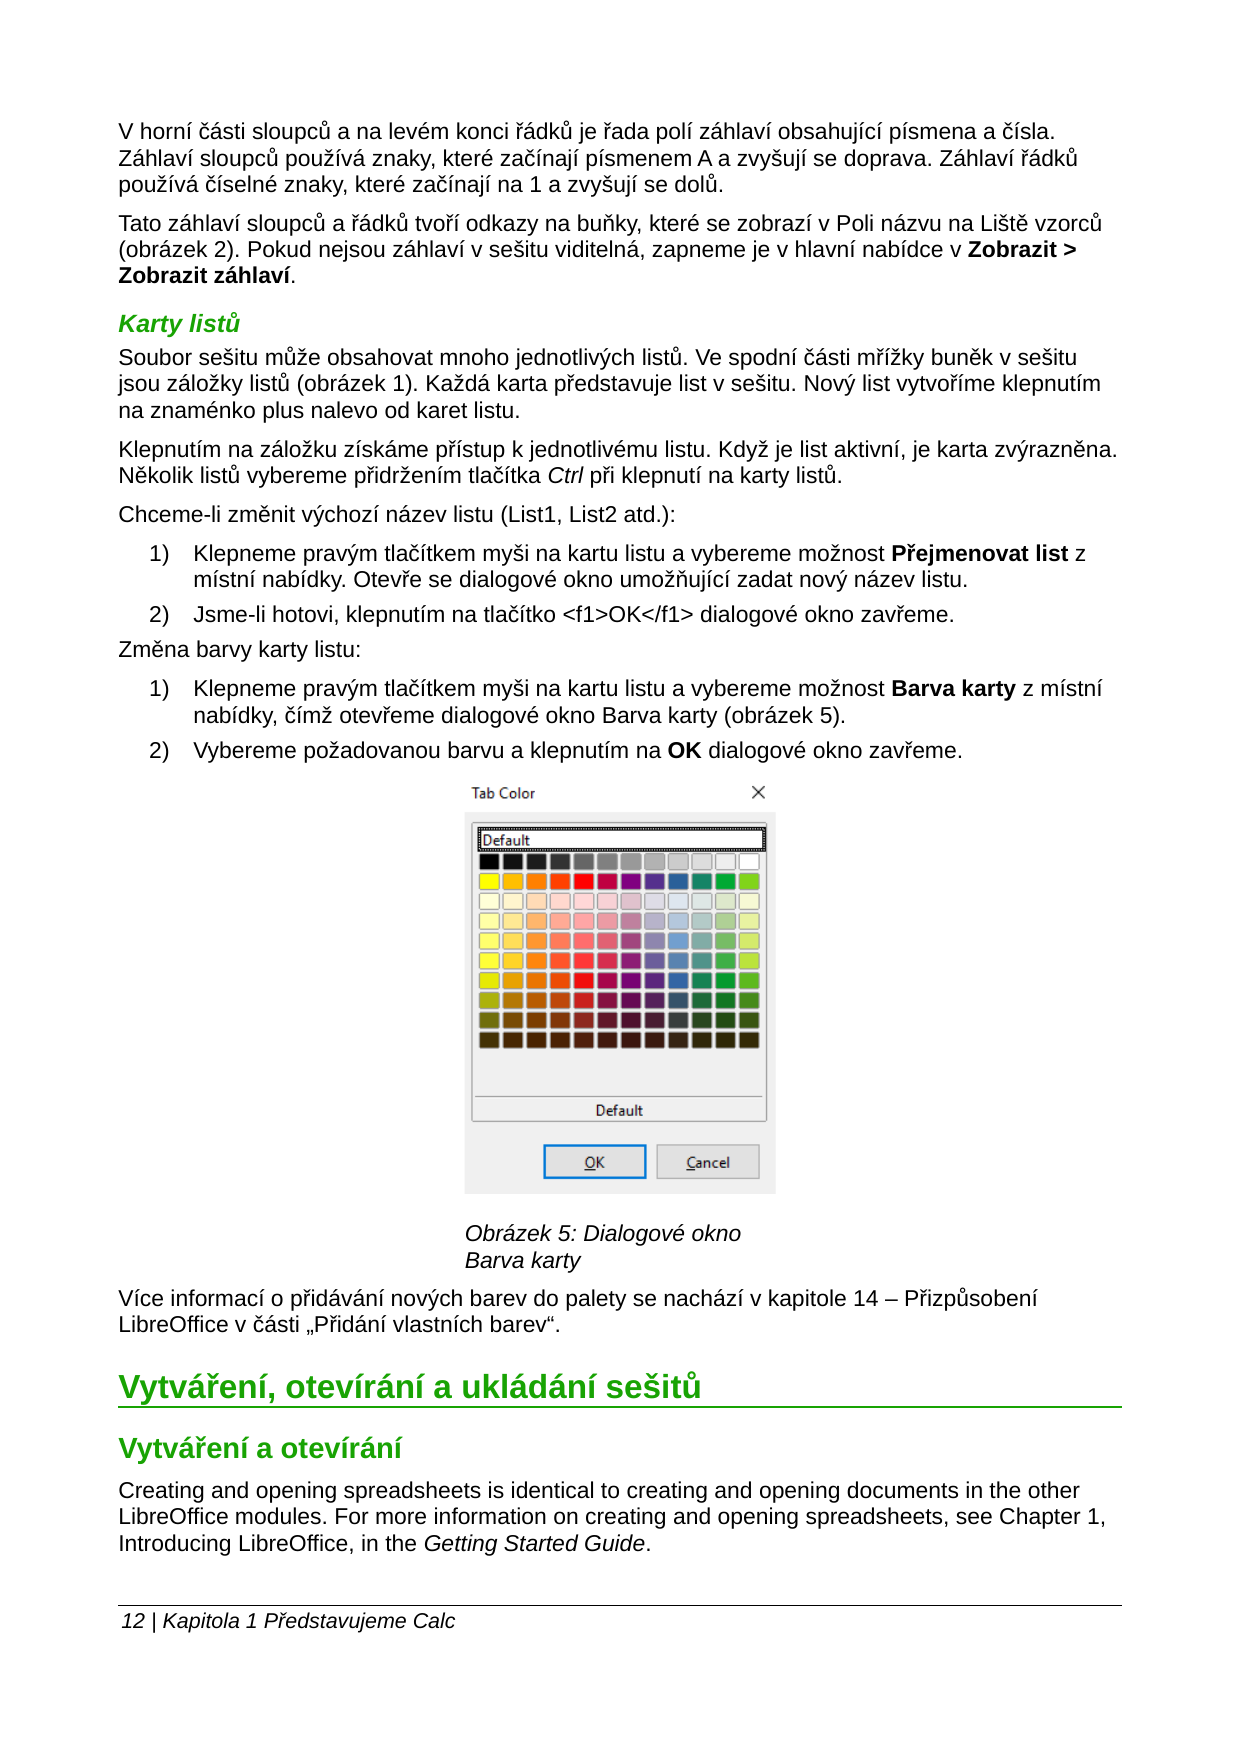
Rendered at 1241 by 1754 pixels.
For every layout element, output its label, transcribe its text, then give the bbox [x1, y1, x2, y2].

list Jsme-li hotovi, klepnutím na tlačítko <f1>OK</f1> dialogové okno zavřeme. [169, 601, 1122, 628]
subtitle Karty listů [118, 309, 1122, 338]
list Klepneme pravým tlačítkem myši na kartu listu a vybereme možnost Barva karty z místní nabídky, čímž otevřeme dialogové okno Barva karty (obrázek 5). [169, 675, 1122, 728]
text Klepnutím na záložku získáme přístup k jednotlivému listu. Když je list aktivní, je karta zvýrazněna. Několik listů vybereme přidržením tlačítka Ctrl při klepnutí na karty listů. [118, 436, 1122, 488]
text Creating and opening spreadsheets is identical to creating and opening documents in the other LibreOffice modules. For more information on creating and opening spreadsheets, see Chapter 1, Introducing LibreOffice, in the Getting Started Guide. [118, 1477, 1122, 1556]
text V horní části sloupců a na levém konci řádků je řada polí záhlaví obsahující písmena a čísla. Záhlaví sloupců používá znaky, které začínají písmenem A a zvyšují se doprava. Záhlaví řádků používá číselné znaky, které začínají na 1 a zvyšují se dolů. [118, 118, 1122, 197]
subtitle Vytváření a otevírání [118, 1431, 1122, 1465]
text Soubor sešitu může obsahovat mnoho jednotlivých listů. Ve spodní části mřížky buněk v sešitu jsou záložky listů (obrázek 1). Každá karta představuje list v sešitu. Nový list vytvoříme klepnutím na znaménko plus nalevo od karet listu. [118, 344, 1122, 423]
picture [464, 775, 776, 1194]
list Vybereme požadovanou barvu a klepnutím na OK dialogové okno zavřeme. [169, 737, 1122, 763]
list Změna barvy karty listu: [118, 636, 1122, 663]
list Klepneme pravým tlačítkem myši na kartu listu a vybereme možnost Přejmenovat list z místní nabídky. Otevře se dialogové okno umožňující zadat nový název listu. [169, 540, 1122, 592]
list Chceme-li změnit výchozí název listu (List1, List2 atd.): [118, 501, 1122, 527]
text Obrázek 5: Dialogové okno Barva karty [464, 1194, 776, 1273]
subtitle Vytváření, otevírání a ukládání sešitů [118, 1367, 1122, 1406]
text Více informací o přidávání nových barev do palety se nachází v kapitole 14 – Přizpůsobení LibreOffice v části „Přidání vlastních barev“. [118, 1285, 1122, 1338]
text Tato záhlaví sloupců a řádků tvoří odkazy na buňky, které se zobrazí v Poli názvu na Liště vzorců (obrázek 2). Pokud nejsou záhlaví v sešitu viditelná, zapneme je v hlavní nabídce v Zobrazit > Zobrazit záhlaví. [118, 210, 1122, 289]
